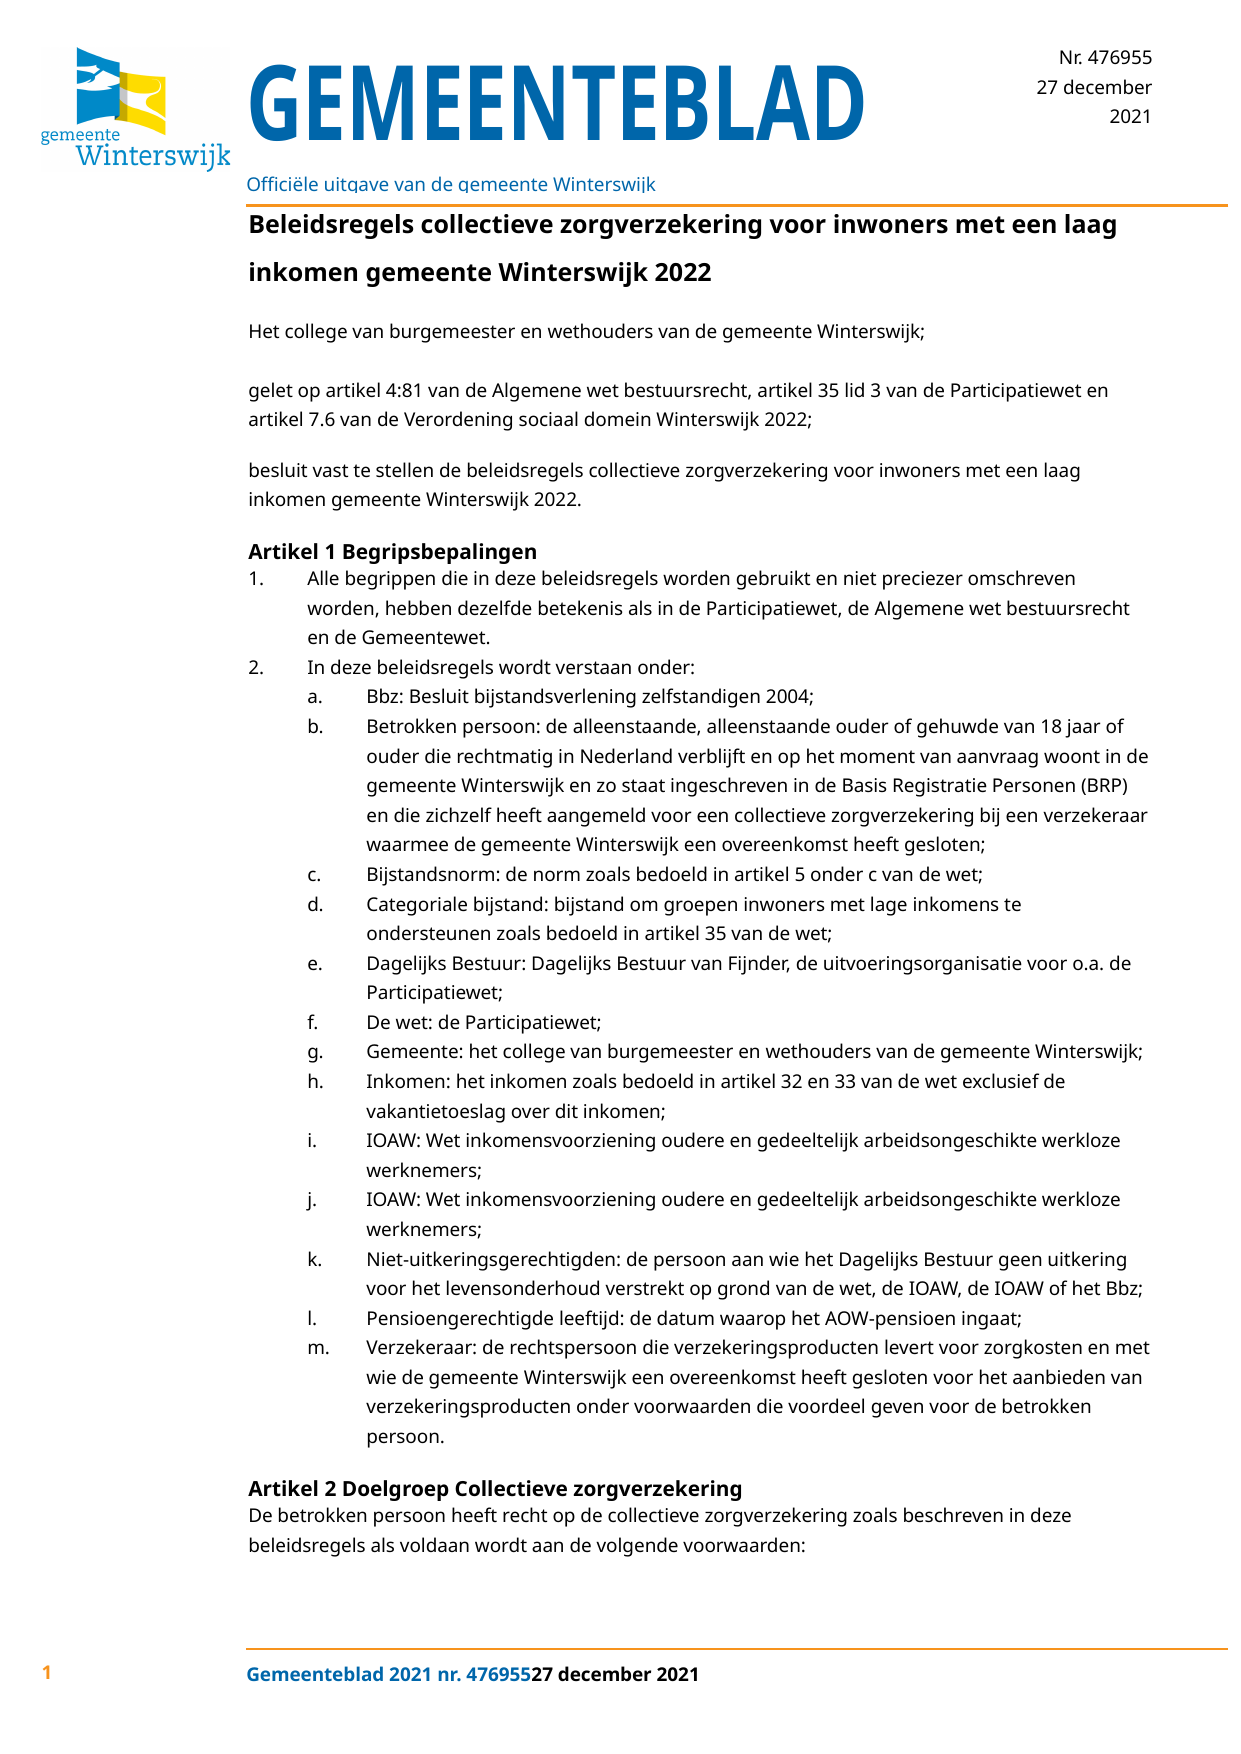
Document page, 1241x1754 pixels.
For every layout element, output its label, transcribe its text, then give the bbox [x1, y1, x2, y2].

text Het college van burgemeester en wethouders van de gemeente Winterswijk; [248, 318, 1152, 344]
list Bbz: Besluit bijstandsverlening zelfstandigen 2004; [307, 684, 1152, 709]
text Artikel 2 Doelgroep Collectieve zorgverzekering [248, 1474, 1152, 1502]
list Categoriale bijstand: bijstand om groepen inwoners met lage inkomens te ondersteunen zoals bedoeld in artikel 35 van de wet; [307, 891, 1152, 946]
list Verzekeraar: de rechtspersoon die verzekeringsproducten levert voor zorgkosten en met wie de gemeente Winterswijk een overeenkomst heeft gesloten voor het aanbieden van verzekeringsproducten onder voorwaarden die voordeel geven voor de betrokken persoon. [307, 1334, 1152, 1449]
list IOAW: Wet inkomensvoorziening oudere en gedeeltelijk arbeidsongeschikte werkloze werknemers; [307, 1187, 1152, 1242]
list Alle begrippen die in deze beleidsregels worden gebruikt en niet preciezer omschreven worden, hebben dezelfde betekenis als in de Participatiewet, de Algemene wet bestuursrecht en de Gemeentewet. [248, 565, 1152, 650]
text gelet op artikel 4:81 van de Algemene wet bestuursrecht, artikel 35 lid 3 van de Participatiewet en artikel 7.6 van de Verordening sociaal domein Winterswijk 2022; [248, 377, 1152, 432]
list Pensioengerechtigde leeftijd: de datum waarop het AOW-pensioen ingaat; [307, 1305, 1152, 1331]
list IOAW: Wet inkomensvoorziening oudere en gedeeltelijk arbeidsongeschikte werkloze werknemers; [307, 1127, 1152, 1183]
text besluit vast te stellen de beleidsregels collectieve zorgverzekering voor inwoners met een laag inkomen gemeente Winterswijk 2022. [248, 457, 1152, 512]
list Niet-uitkeringsgerechtigden: de persoon aan wie het Dagelijks Bestuur geen uitkering voor het levensonderhoud verstrekt op grond van de wet, de IOAW, de IOAW of het Bbz; [307, 1246, 1152, 1301]
picture [225, 153, 231, 162]
list Dagelijks Bestuur: Dagelijks Bestuur van Fijnder, de uitvoeringsorganisatie voor o.a. de Participatiewet; [307, 950, 1152, 1005]
text Beleidsregels collectieve zorgverzekering voor inwoners met een laag inkomen gemeente Winterswijk 2022 [248, 207, 1152, 288]
list In deze beleidsregels wordt verstaan onder: [248, 654, 1152, 680]
list Betrokken persoon: de alleenstaande, alleenstaande ouder of gehuwde van 18 jaar of ouder die rechtmatig in Nederland verblijft en op het moment van aanvraag woont in de gemeente Winterswijk en zo staat ingeschreven in de Basis Registratie Personen (BRP) en die zichzelf heeft aangemeld voor een collectieve zorgverzekering bij een verzekeraar waarmee de gemeente Winterswijk een overeenkomst heeft gesloten; [307, 713, 1152, 857]
list De wet: de Participatiewet; [307, 1009, 1152, 1035]
text De betrokken persoon heeft recht op de collectieve zorgverzekering zoals beschreven in deze beleidsregels als voldaan wordt aan de volgende voorwaarden: [248, 1502, 1152, 1557]
text Artikel 1 Begripsbepalingen [248, 537, 1152, 565]
list Gemeente: het college van burgemeester en wethouders van de gemeente Winterswijk; [307, 1039, 1152, 1064]
picture [41, 47, 231, 172]
list Bijstandsnorm: de norm zoals bedoeld in artikel 5 onder c van de wet; [307, 861, 1152, 887]
list Inkomen: het inkomen zoals bedoeld in artikel 32 en 33 van de wet exclusief de vakantietoeslag over dit inkomen; [307, 1068, 1152, 1124]
